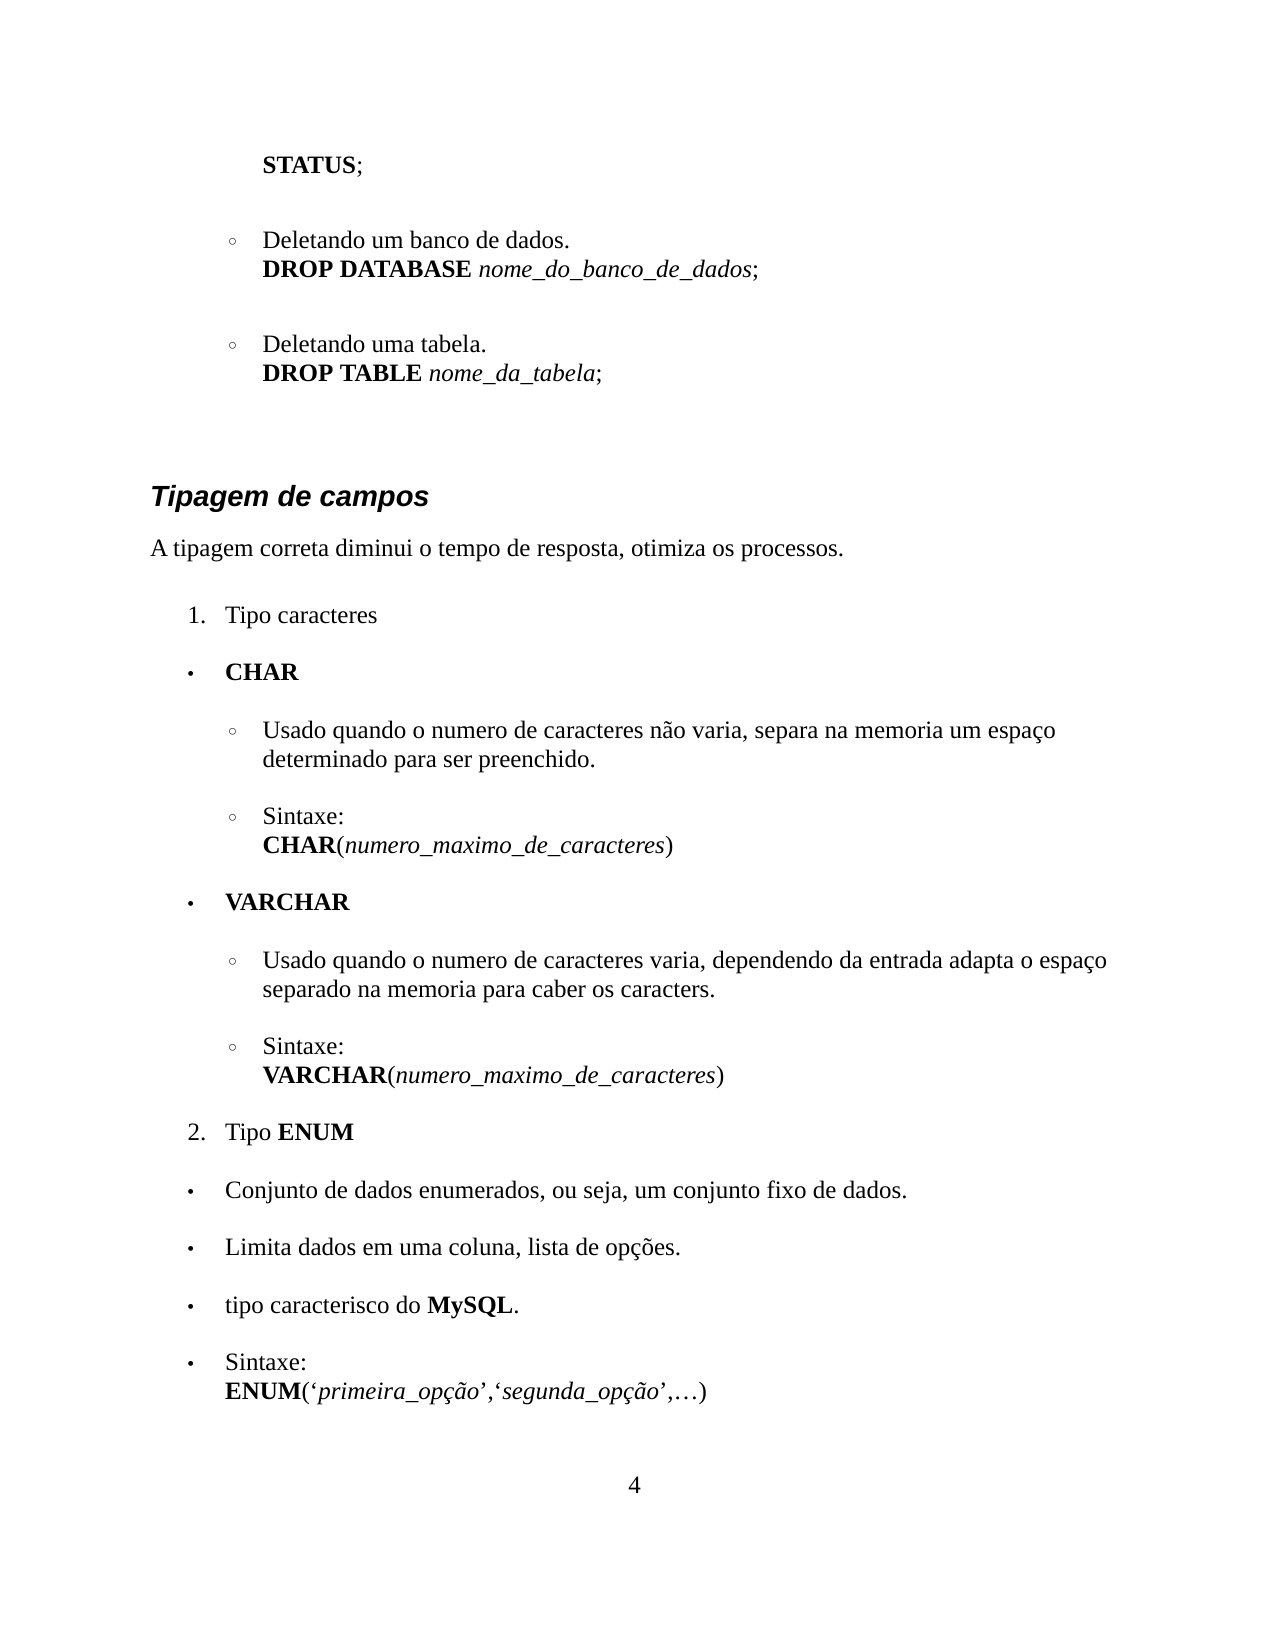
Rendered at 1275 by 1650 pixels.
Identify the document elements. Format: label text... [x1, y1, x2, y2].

list Sintaxe: ENUM(‘primeira_opção’,‘segunda_opção’,…) [187, 1347, 1125, 1434]
list Sintaxe: VARCHAR(numero_maximo_de_caracteres) [225, 1031, 1125, 1117]
list CHAR [187, 657, 1125, 715]
list VARCHAR [187, 887, 1125, 945]
list Deletando uma tabela. DROP TABLE nome_da_tabela; [225, 329, 1125, 416]
text A tipagem correta diminui o tempo de resposta, otimiza os processos. [150, 533, 1125, 591]
list Tipo ENUM [187, 1117, 1125, 1175]
list Usado quando o numero de caracteres não varia, separa na memoria um espaço determinado para ser preenchido. [225, 715, 1125, 801]
list Deletando um banco de dados. DROP DATABASE nome_do_banco_de_dados; [225, 225, 1125, 312]
list Limita dados em uma coluna, lista de opções. [187, 1232, 1125, 1290]
list Sintaxe: CHAR(numero_maximo_de_caracteres) [225, 801, 1125, 887]
subtitle Tipagem de campos [150, 478, 1125, 512]
list tipo caracterisco do MySQL. [187, 1290, 1125, 1347]
list Usado quando o numero de caracteres varia, dependendo da entrada adapta o espaço separado na memoria para caber os caracters. [225, 945, 1125, 1031]
list Tipo caracteres [187, 600, 1125, 657]
list Conjunto de dados enumerados, ou seja, um conjunto fixo de dados. [187, 1175, 1125, 1232]
list STATUS; [225, 150, 1125, 207]
